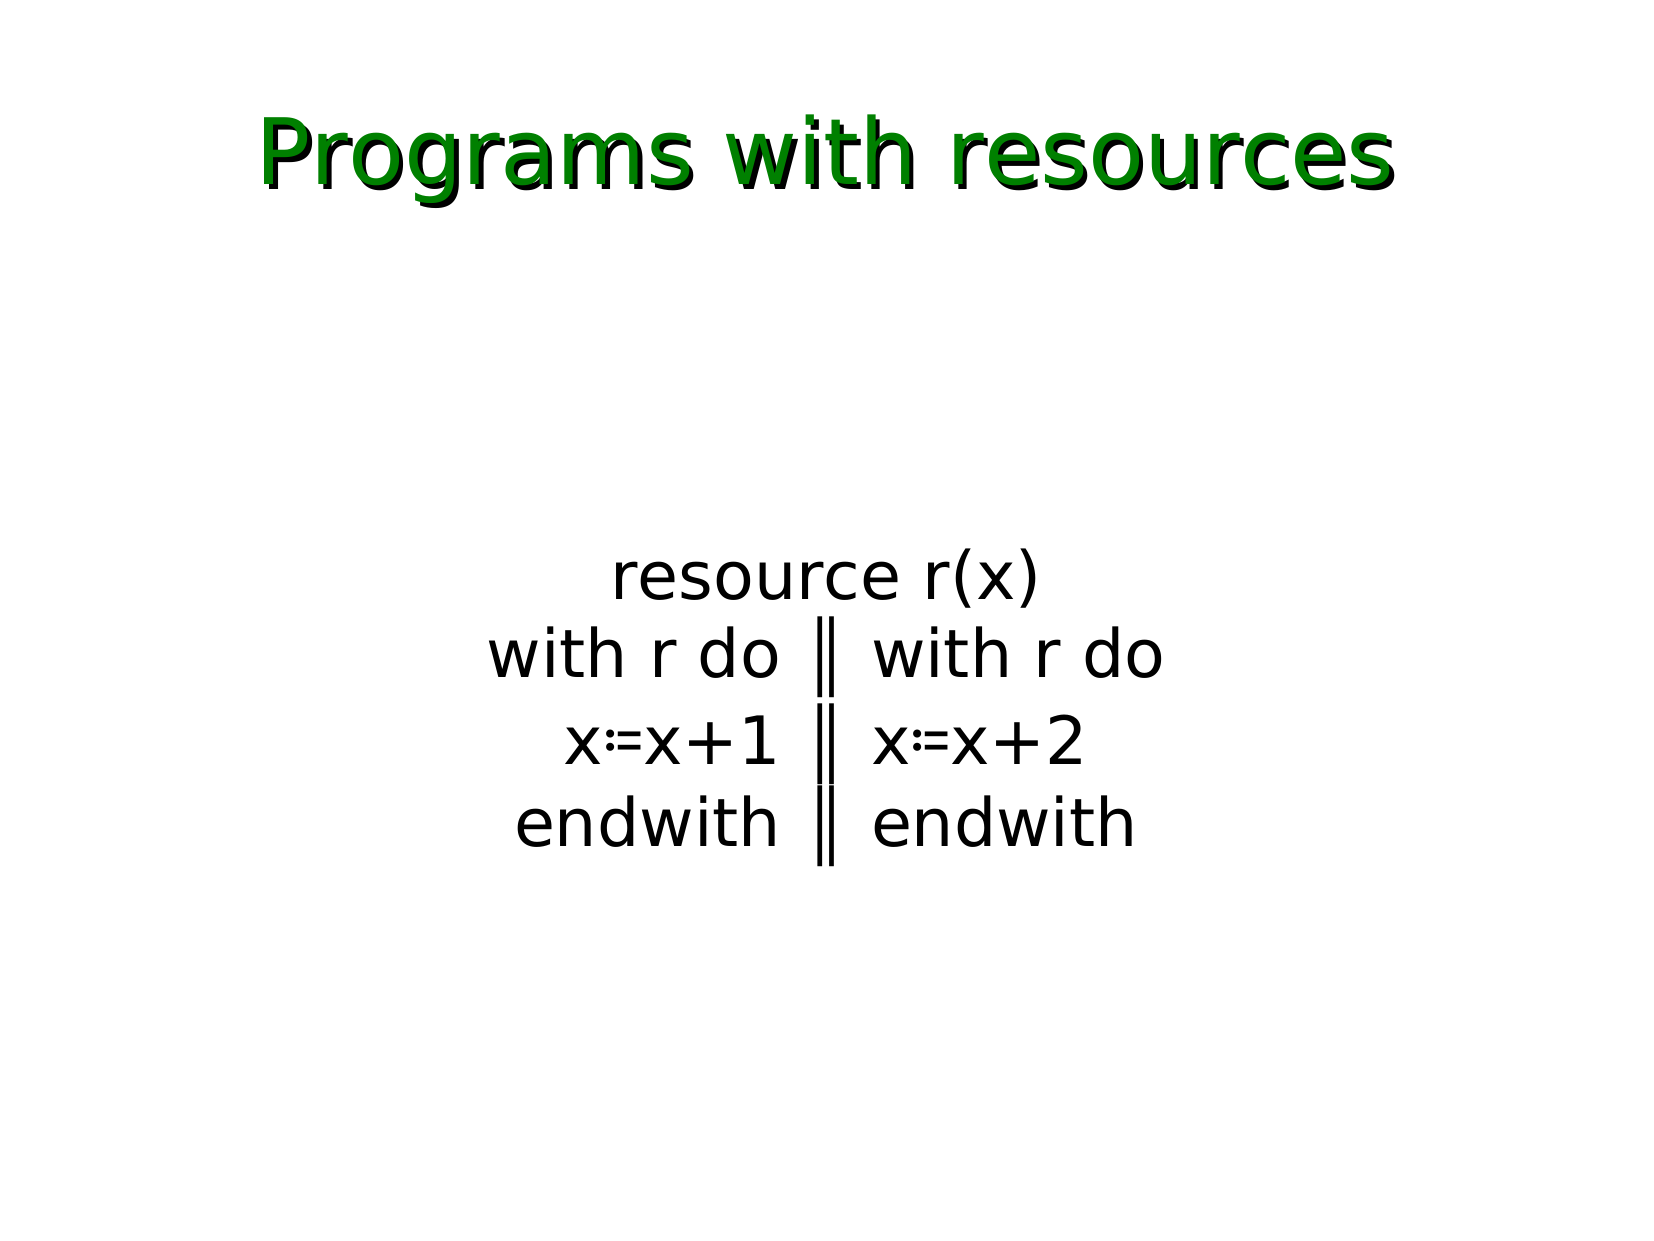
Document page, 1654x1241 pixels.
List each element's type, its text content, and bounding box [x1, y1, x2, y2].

title Programs with resources [82, 49, 1570, 257]
subtitle resource r(x) with r do ║ with r do x≔x+1 ║ x≔x+2 endwith ║ endwith [82, 290, 1570, 1110]
